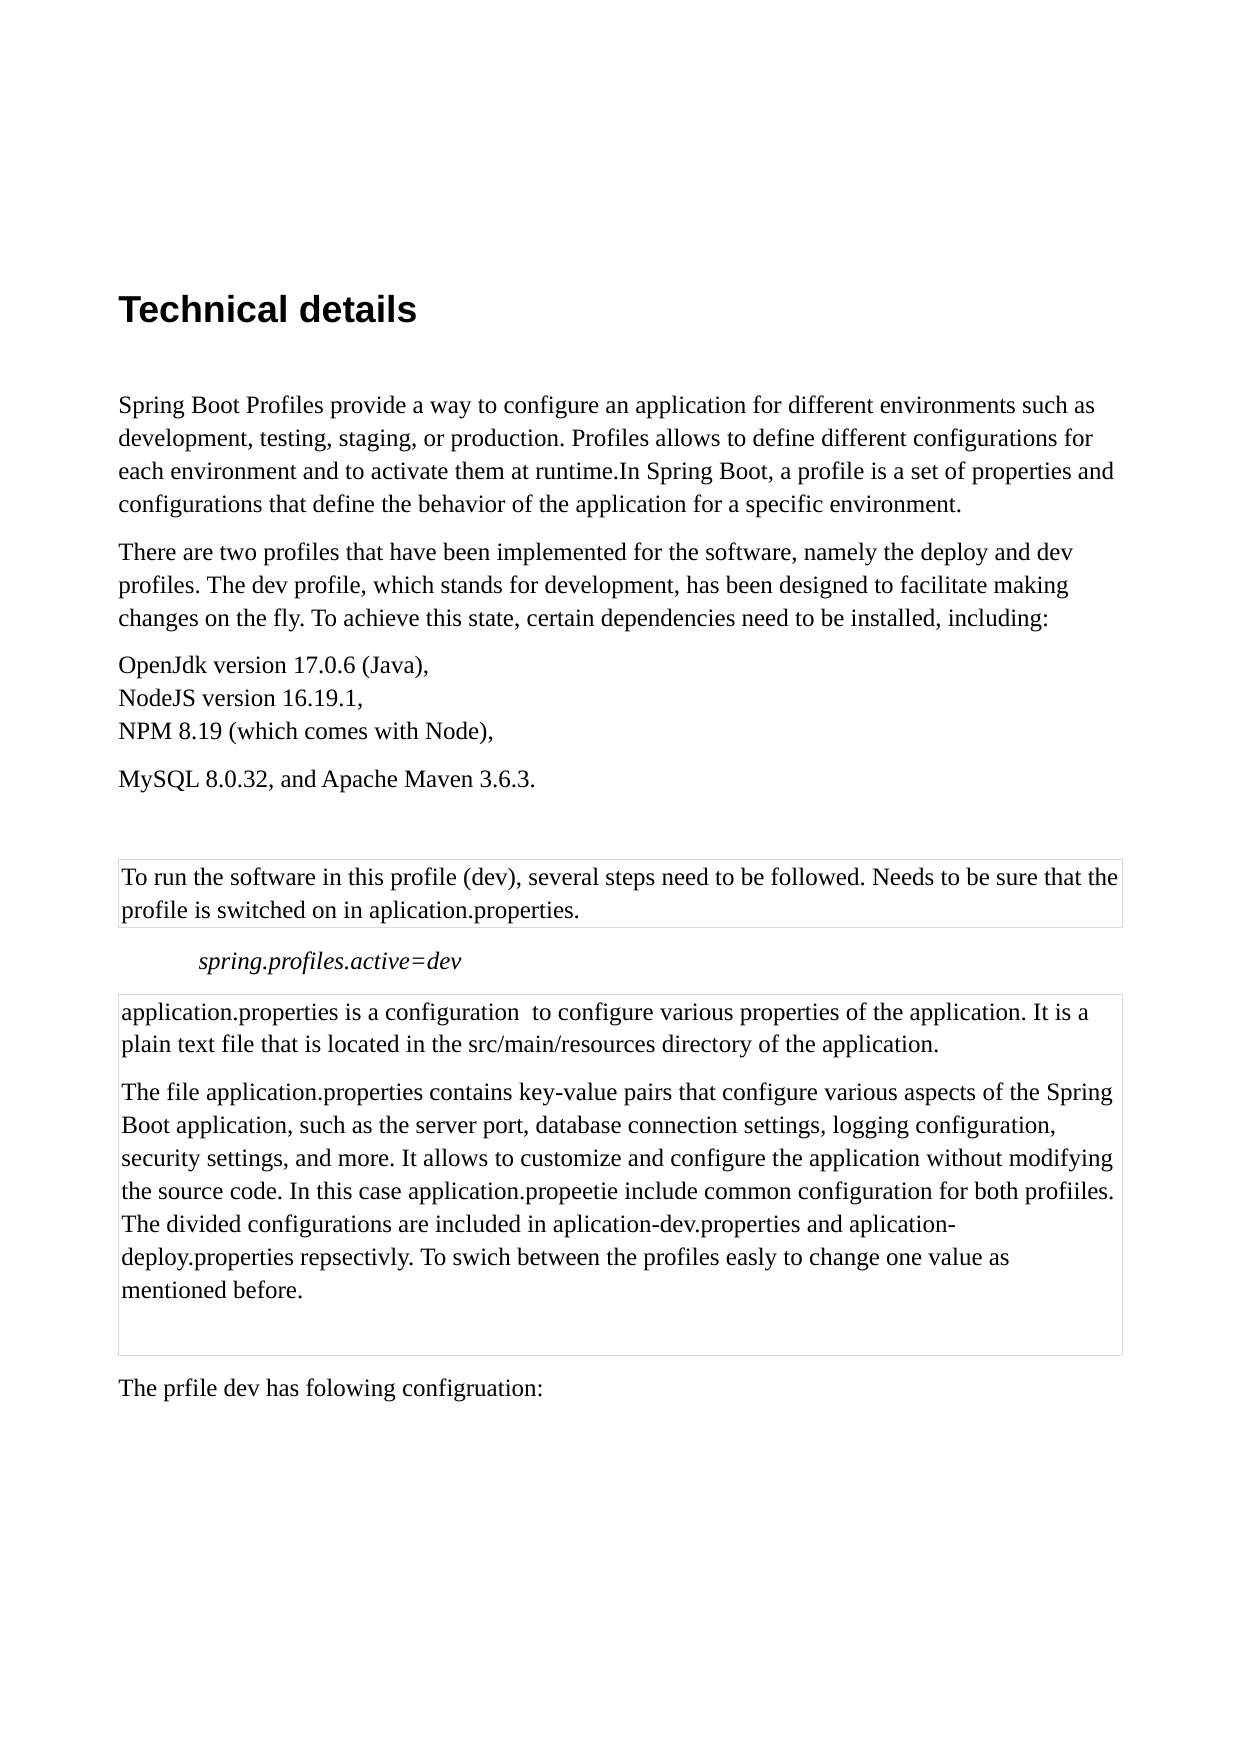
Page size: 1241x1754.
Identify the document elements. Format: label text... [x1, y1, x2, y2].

text The file application.properties contains key-value pairs that configure various aspects of the Spring Boot application, such as the server port, database connection settings, logging configuration, security settings, and more. It allows to customize and configure the application without modifying the source code. In this case application.propeetie include common configuration for both profiiles. The divided configurations are included in aplication-dev.properties and aplication-deploy.properties repsectivly. To swich between the profiles easly to change one value as mentioned before. [119, 1074, 1122, 1304]
text OpenJdk version 17.0.6 (Java), NodeJS version 16.19.1, NPM 8.19 (which comes with Node), [118, 650, 1122, 745]
text application.properties is a configuration to configure various properties of the application. It is a plain text file that is located in the src/main/resources directory of the application. [119, 995, 1122, 1058]
text MySQL 8.0.32, and Apache Maven 3.6.3. [118, 764, 1122, 793]
text There are two profiles that have been implemented for the software, namely the deploy and dev profiles. The dev profile, which stands for development, has been designed to facilitate making changes on the fly. To achieve this state, certain dependencies need to be installed, including: [118, 537, 1122, 632]
text spring.profiles.active=dev [118, 946, 1122, 975]
text To run the software in this profile (dev), several steps need to be followed. Needs to be sure that the profile is switched on in aplication.properties. [119, 860, 1122, 927]
text Spring Boot Profiles provide a way to configure an application for different environments such as development, testing, staging, or production. Profiles allows to define different configurations for each environment and to activate them at runtime.In Spring Boot, a profile is a set of properties and configurations that define the behavior of the application for a specific environment. [118, 390, 1122, 518]
subtitle Technical details [118, 287, 1122, 330]
text The prfile dev has folowing configruation: [118, 1373, 1122, 1402]
